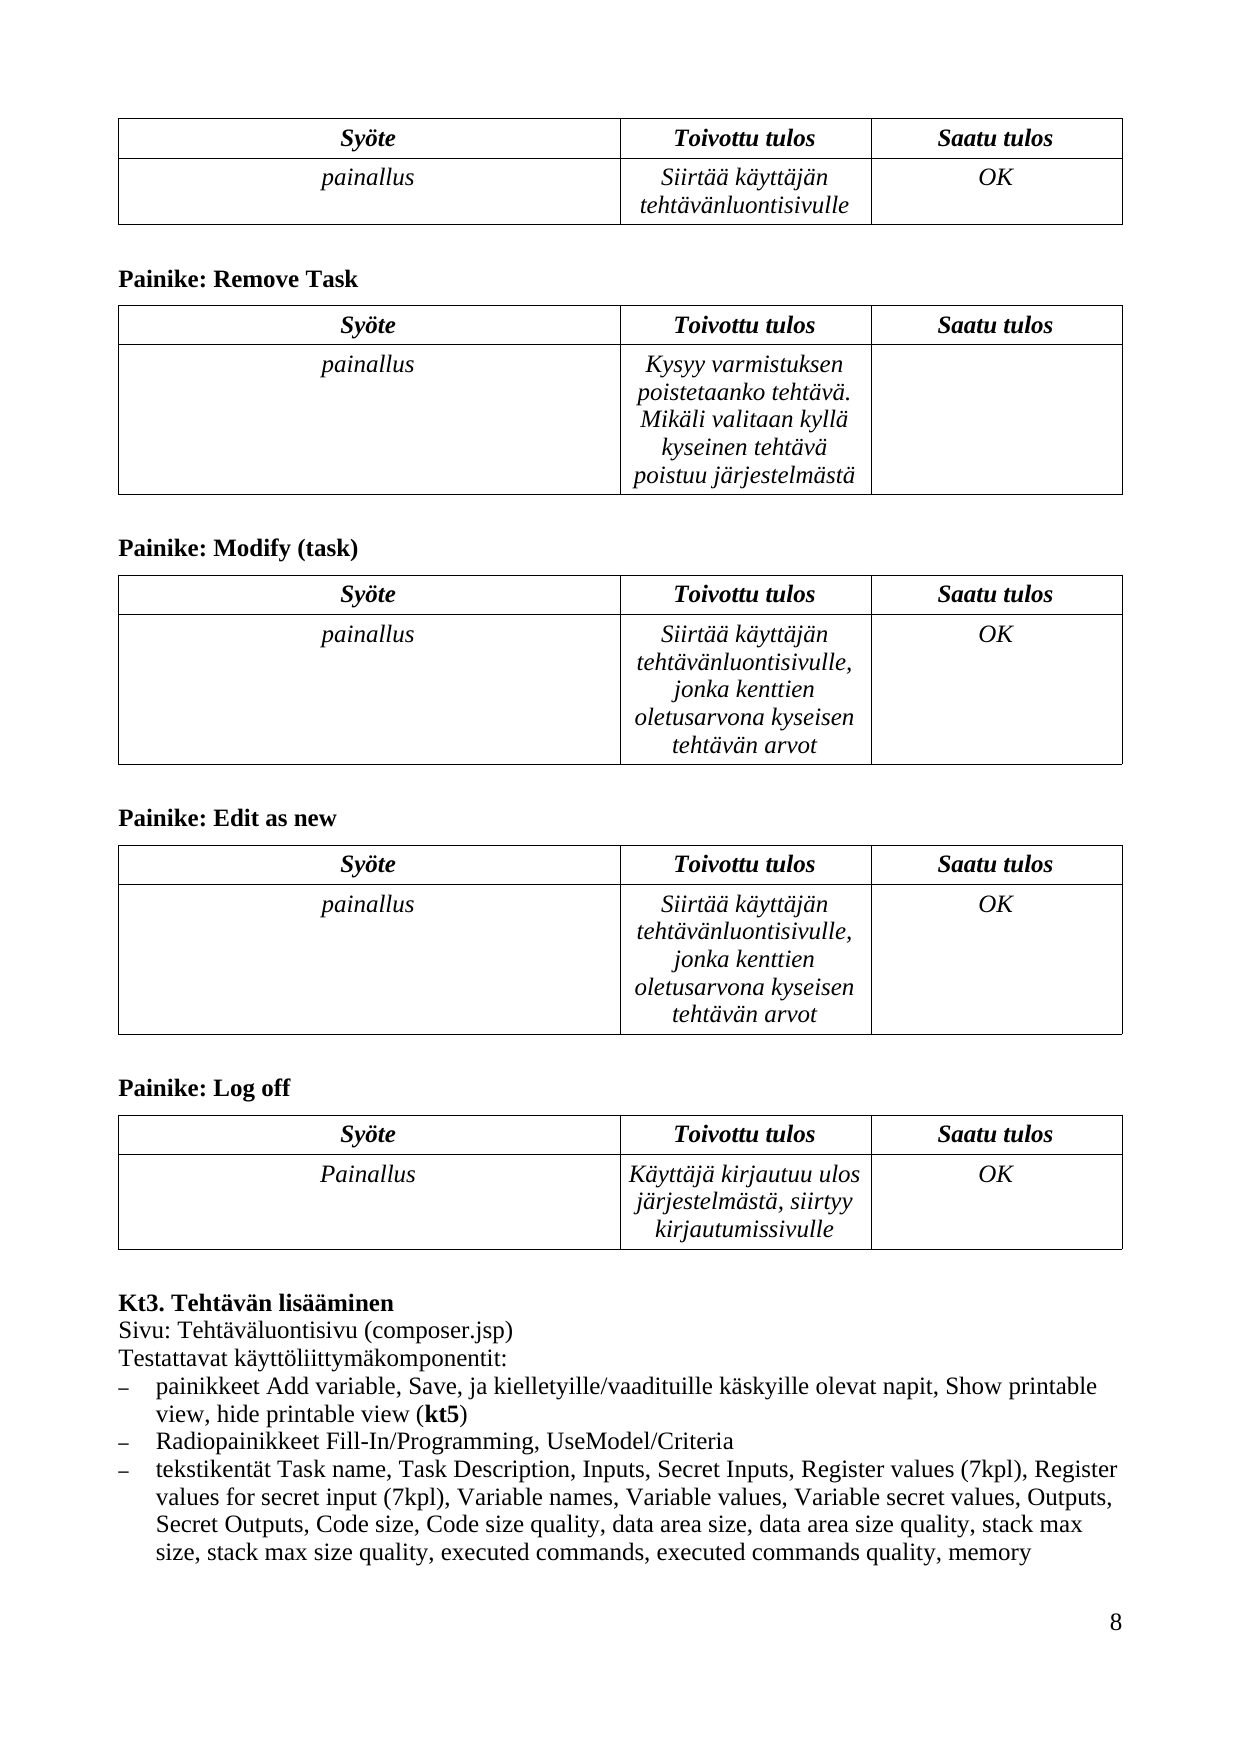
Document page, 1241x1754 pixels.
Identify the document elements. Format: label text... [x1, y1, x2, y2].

table_cell painallus [119, 159, 620, 224]
table_cell painallus [119, 345, 620, 494]
table_cell Kysyy varmistuksen poistetaanko tehtävä. Mikäli valitaan kyllä kyseinen tehtävä poistuu järjestelmästä [621, 345, 871, 494]
text Painike: Log off [118, 1074, 1122, 1102]
text Painike: Modify (task) [118, 534, 1122, 562]
table_header Toivottu tulos [621, 306, 871, 344]
table_header Toivottu tulos [621, 576, 871, 614]
table_cell OK [872, 885, 1122, 1034]
table_header Toivottu tulos [621, 1116, 871, 1154]
list tekstikentät Task name, Task Description, Inputs, Secret Inputs, Register values (7kpl), Register values for secret input (7kpl), Variable names, Variable values, Variable secret values, Outputs, Secret Outputs, Code size, Code size quality, data area size, data area size quality, stack max size, stack max size quality, executed commands, executed commands quality, memory [118, 1455, 1122, 1566]
table_header Toivottu tulos [621, 119, 871, 157]
table_header Syöte [119, 1116, 620, 1154]
table_cell OK [872, 615, 1122, 764]
table_header Saatu tulos [872, 119, 1122, 157]
table_cell painallus [119, 885, 620, 1034]
table_cell Siirtää käyttäjän tehtävänluontisivulle, jonka kenttien oletusarvona kyseisen tehtävän arvot [621, 615, 871, 764]
table_cell painallus [119, 615, 620, 764]
table_header Saatu tulos [872, 846, 1122, 884]
text Sivu: Tehtäväluontisivu (composer.jsp) [118, 1317, 1122, 1344]
table_header Syöte [119, 846, 620, 884]
text Painike: Remove Task [118, 265, 1122, 292]
list Radiopainikkeet Fill-In/Programming, UseModel/Criteria [118, 1427, 1122, 1455]
table_header Syöte [119, 306, 620, 344]
table_cell Käyttäjä kirjautuu ulos järjestelmästä, siirtyy kirjautumissivulle [621, 1155, 871, 1248]
table_cell Siirtää käyttäjän tehtävänluontisivulle, jonka kenttien oletusarvona kyseisen tehtävän arvot [621, 885, 871, 1034]
table_cell OK [872, 1155, 1122, 1248]
table_header Syöte [119, 576, 620, 614]
text Kt3. Tehtävän lisääminen [118, 1289, 1122, 1317]
table_header Saatu tulos [872, 306, 1122, 344]
text Testattavat käyttöliittymäkomponentit: [118, 1344, 1122, 1372]
table_header Saatu tulos [872, 576, 1122, 614]
list painikkeet Add variable, Save, ja kielletyille/vaadituille käskyille olevat napit, Show printable view, hide printable view (kt5) [118, 1372, 1122, 1427]
text Painike: Edit as new [118, 804, 1122, 832]
table_cell Siirtää käyttäjän tehtävänluontisivulle [621, 159, 871, 224]
table_cell OK [872, 159, 1122, 224]
table_header Syöte [119, 119, 620, 157]
table_header Toivottu tulos [621, 846, 871, 884]
table_cell Painallus [119, 1155, 620, 1248]
table_header Saatu tulos [872, 1116, 1122, 1154]
table_cell [872, 345, 1122, 494]
